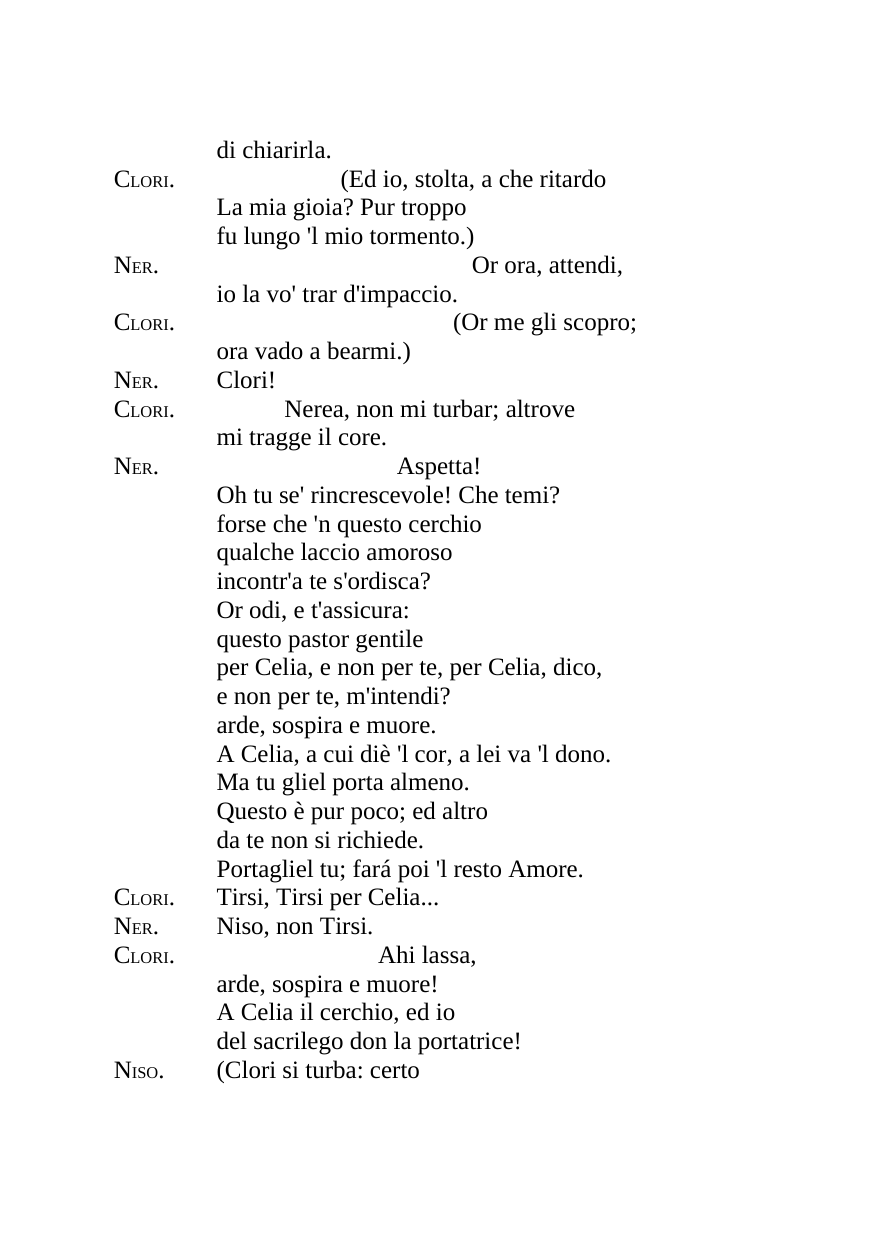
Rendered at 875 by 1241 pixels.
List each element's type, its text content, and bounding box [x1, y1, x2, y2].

table_cell Ner. [106, 250, 209, 307]
table_cell (Or me gli scopro; ora vado a bearmi.) [209, 308, 768, 365]
table_cell Ner. [106, 911, 209, 940]
table_cell Clori. [106, 940, 209, 1055]
table_cell Clori. [106, 308, 209, 365]
table_cell (Clori si turba: certo [209, 1055, 768, 1084]
table_cell Aspetta! Oh tu se' rincrescevole! Che temi? forse che 'n questo cerchio qualche laccio amoroso incontr'a te s'ordisca? Or odi, e t'assicura: questo pastor gentile per Celia, e non per te, per Celia, dico, e non per te, m'intendi? arde, sospira e muore. A Celia, a cui diè 'l cor, a lei va 'l dono. Ma tu gliel porta almeno. Questo è pur poco; ed altro da te non si richiede. Portagliel tu; fará poi 'l resto Amore. [209, 451, 768, 882]
table_cell Ner. [106, 451, 209, 882]
table_cell (Ed io, stolta, a che ritardo La mia gioia? Pur troppo fu lungo 'l mio tormento.) [209, 164, 768, 250]
table_cell Niso, non Tirsi. [209, 911, 768, 940]
table_cell Clori! [209, 365, 768, 394]
table_cell Clori. [106, 883, 209, 911]
table_cell [106, 135, 209, 164]
table_cell Or ora, attendi, io la vo' trar d'impaccio. [209, 250, 768, 307]
table_cell Niso. [106, 1055, 209, 1084]
table_cell Ner. [106, 365, 209, 394]
table_cell Clori. [106, 394, 209, 451]
table_cell Tirsi, Tirsi per Celia... [209, 883, 768, 911]
table_cell Ahi lassa, arde, sospira e muore! A Celia il cerchio, ed io del sacrilego don la portatrice! [209, 940, 768, 1055]
table_cell Clori. [106, 164, 209, 250]
table_cell di chiarirla. [209, 135, 768, 164]
table_cell Nerea, non mi turbar; altrove mi tragge il core. [209, 394, 768, 451]
